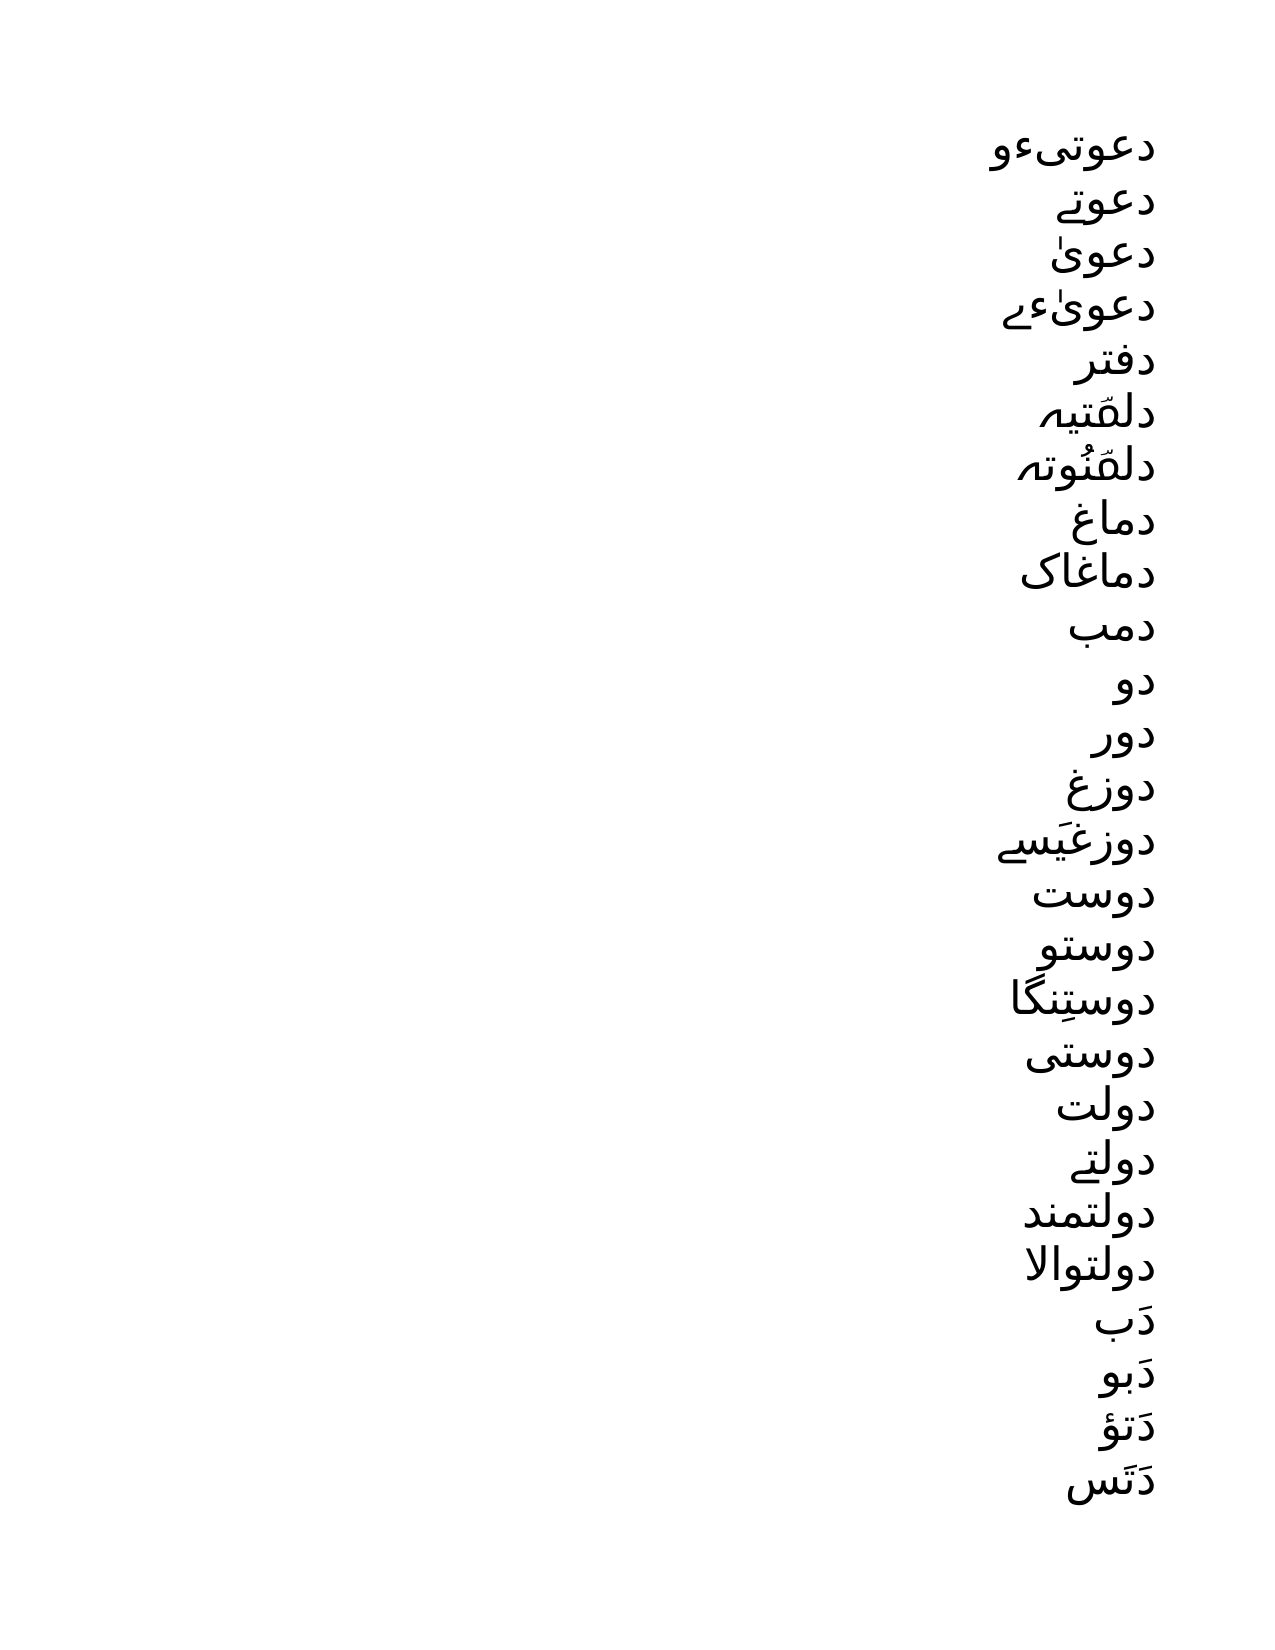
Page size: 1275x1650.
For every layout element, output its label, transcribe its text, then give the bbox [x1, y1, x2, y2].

text دَبو [118, 1345, 1157, 1398]
text دماغاک [118, 545, 1157, 598]
text دولتے [118, 1131, 1157, 1185]
text دعویٰ​ءے [118, 278, 1157, 331]
text دوزغ [118, 758, 1157, 811]
text دعویٰ [118, 225, 1157, 278]
text دلمؔتیہ [118, 385, 1157, 438]
text دَتؤ [118, 1398, 1157, 1451]
text دور [118, 705, 1157, 758]
text دعوتے [118, 171, 1157, 225]
text دوستی [118, 1025, 1157, 1078]
text دماغ [118, 491, 1157, 545]
text دولت [118, 1078, 1157, 1131]
text دلمؔنُوتہ [118, 438, 1157, 491]
text دولت​والا [118, 1238, 1157, 1291]
text دَتَس [118, 1451, 1157, 1505]
text دمب [118, 598, 1157, 651]
text دَب [118, 1291, 1157, 1345]
text دوزغی​َسے [118, 811, 1157, 865]
text دفتر [118, 331, 1157, 385]
text دوست [118, 865, 1157, 918]
text دعوتی​ءو [118, 118, 1157, 171]
text دوستو [118, 918, 1157, 971]
text دولت​مند [118, 1185, 1157, 1238]
text دو [118, 651, 1157, 705]
text دوستِنگا [118, 971, 1157, 1025]
